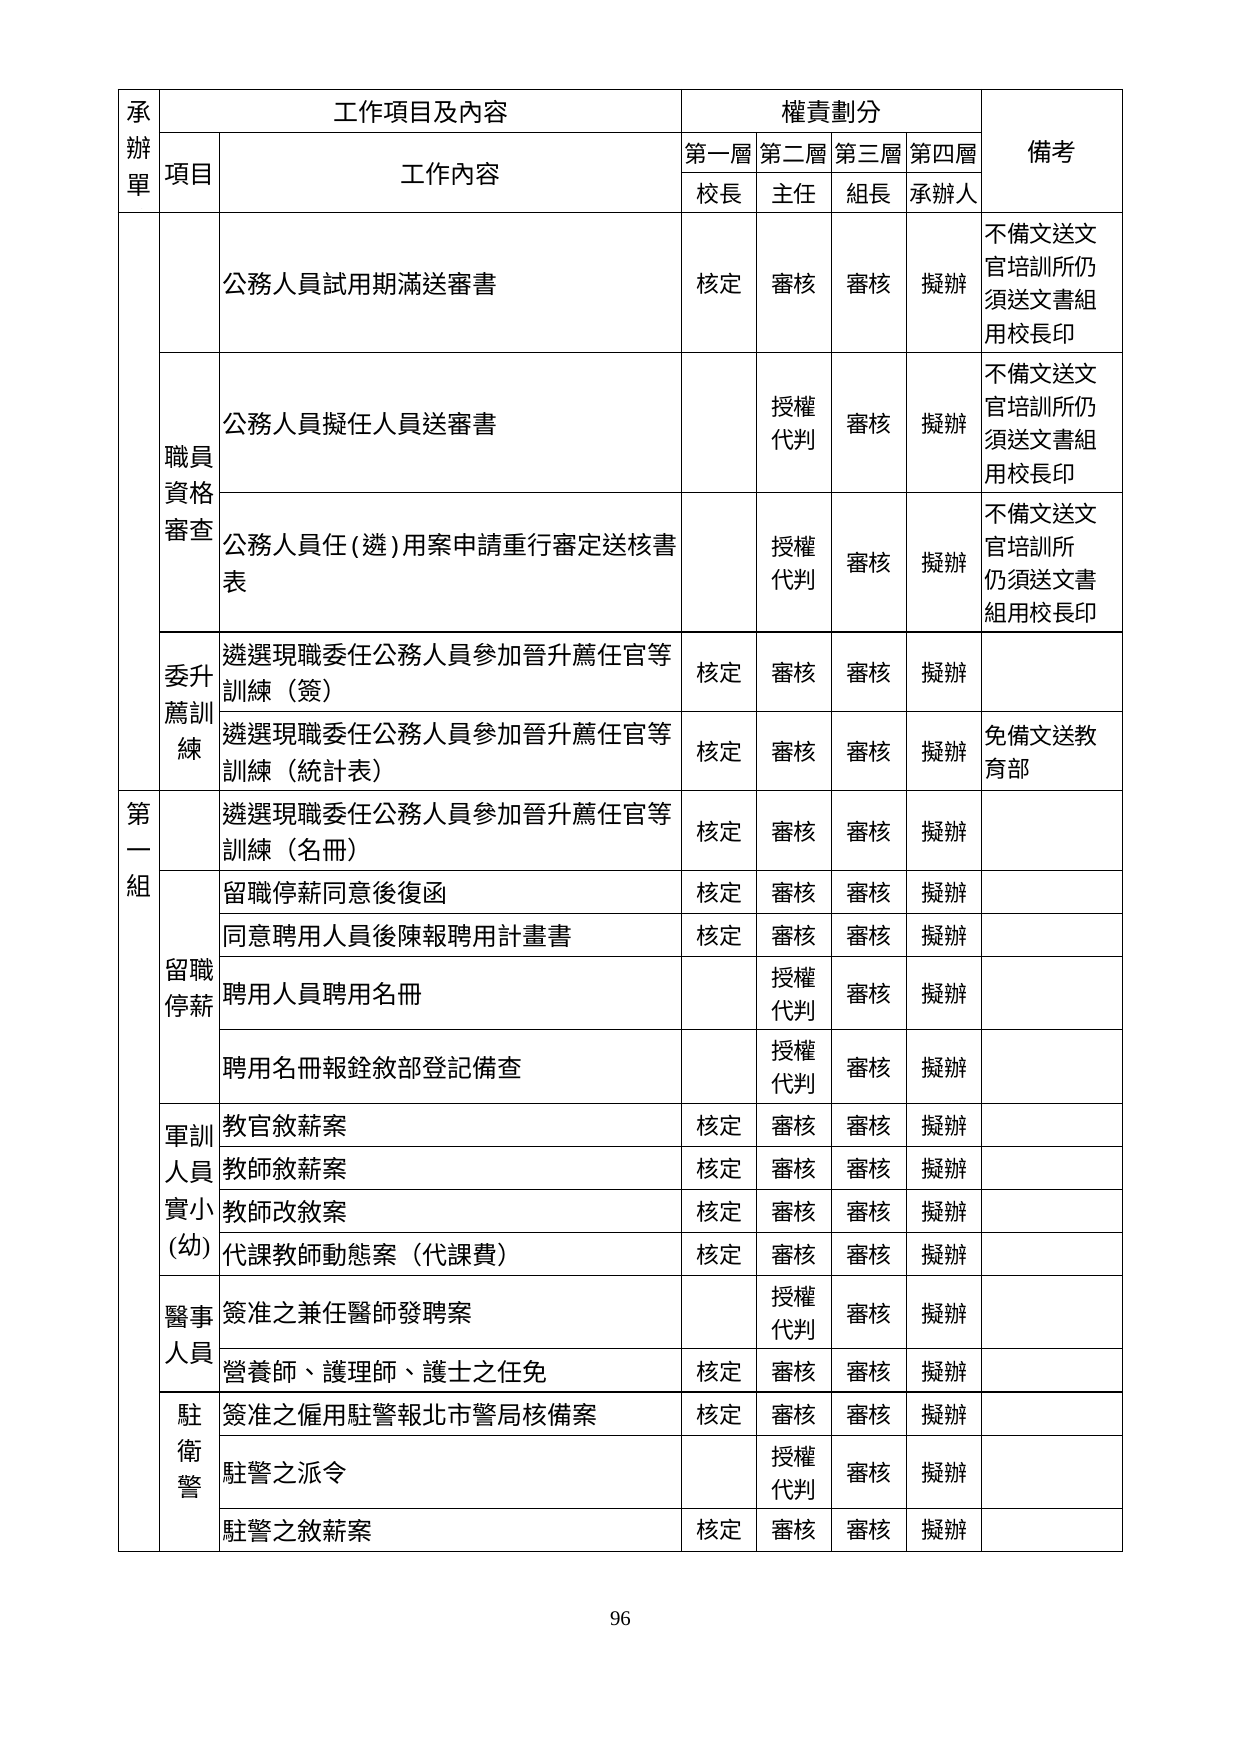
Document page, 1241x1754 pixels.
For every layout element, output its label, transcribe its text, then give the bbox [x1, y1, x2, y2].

table_cell 核定 [682, 1349, 756, 1391]
table_cell 擬辦 [907, 1276, 981, 1348]
table_cell 校長 [682, 173, 756, 212]
table_cell 擬辦 [907, 493, 981, 631]
table_cell 擬辦 [907, 1233, 981, 1275]
table_cell 教師敘薪案 [220, 1147, 681, 1189]
table_cell 擬辦 [907, 1030, 981, 1102]
table_cell [682, 493, 756, 631]
table_cell 擬辦 [907, 871, 981, 913]
table_cell 擬辦 [907, 791, 981, 869]
table_cell 核定 [682, 1393, 756, 1434]
table_cell 遴選現職委任公務人員參加晉升薦任官等訓練（統計表） [220, 712, 681, 790]
table_cell [682, 957, 756, 1029]
table_cell 項目 [160, 133, 219, 212]
table_cell [682, 1030, 756, 1102]
table_cell 授權 代判 [757, 957, 831, 1029]
table_cell 審核 [832, 791, 906, 869]
table_cell 組長 [832, 173, 906, 212]
table_cell 授權 代判 [757, 353, 831, 492]
table_cell 不備文送文官培訓所 仍須送文書組用校長印 [982, 493, 1122, 631]
table_cell 核定 [682, 1190, 756, 1232]
table_cell [982, 1436, 1122, 1508]
table_cell [982, 791, 1122, 869]
table_cell 核定 [682, 871, 756, 913]
table_cell 審核 [832, 914, 906, 956]
table_cell 委升薦訓練 [160, 633, 219, 790]
table_cell 免備文送教育部 [982, 712, 1122, 790]
table_cell 審核 [832, 1233, 906, 1275]
table_cell 擬辦 [907, 1147, 981, 1189]
table_cell [982, 1233, 1122, 1275]
table_cell 第一組 [119, 791, 159, 1551]
table_cell 審核 [832, 1436, 906, 1508]
table_cell 審核 [832, 871, 906, 913]
table_cell 授權 代判 [757, 1276, 831, 1348]
table_cell 審核 [832, 957, 906, 1029]
table_header 工作項目及內容 [160, 90, 681, 132]
table_cell 公務人員擬任人員送審書 [220, 353, 681, 492]
table_cell 留職 停薪 [160, 871, 219, 1102]
table_cell 遴選現職委任公務人員參加晉升薦任官等訓練（簽） [220, 633, 681, 711]
table_cell 公務人員試用期滿送審書 [220, 213, 681, 352]
table_cell 審核 [832, 712, 906, 790]
table_cell 軍訓人員實小(幼) [160, 1104, 219, 1275]
table_cell 不備文送文官培訓所仍須送文書組用校長印 [982, 213, 1122, 352]
table_cell 審核 [832, 213, 906, 352]
table_cell 擬辦 [907, 712, 981, 790]
table_cell 駐警之派令 [220, 1436, 681, 1508]
table_cell [982, 1147, 1122, 1189]
table_cell 審核 [757, 1104, 831, 1146]
table_cell 審核 [757, 1190, 831, 1232]
table_cell 第三層 [832, 133, 906, 172]
table_cell 審核 [757, 712, 831, 790]
table_cell [982, 1030, 1122, 1102]
table_cell 擬辦 [907, 213, 981, 352]
table_cell 審核 [757, 1509, 831, 1551]
table_cell 審核 [757, 871, 831, 913]
table_cell 核定 [682, 914, 756, 956]
table_cell [982, 1276, 1122, 1348]
table_cell 聘用名冊報銓敘部登記備查 [220, 1030, 681, 1102]
table_cell 職員資格審查 [160, 353, 219, 631]
table_cell 擬辦 [907, 1436, 981, 1508]
table_cell 不備文送文官培訓所仍須送文書組用校長印 [982, 353, 1122, 492]
table_cell 第一層 [682, 133, 756, 172]
table_cell [982, 1190, 1122, 1232]
table_header 備考 [982, 90, 1122, 212]
table_cell 審核 [832, 1509, 906, 1551]
table_cell 擬辦 [907, 1104, 981, 1146]
table_cell 教師改敘案 [220, 1190, 681, 1232]
table_cell [682, 353, 756, 492]
table_header 權責劃分 [682, 90, 981, 132]
table_cell 聘用人員聘用名冊 [220, 957, 681, 1029]
table_cell 審核 [832, 1276, 906, 1348]
table_cell [682, 1436, 756, 1508]
table_cell [982, 1104, 1122, 1146]
table_cell 審核 [757, 213, 831, 352]
table_cell 審核 [832, 1190, 906, 1232]
table_cell [160, 791, 219, 869]
table_cell 核定 [682, 712, 756, 790]
table_cell 核定 [682, 1509, 756, 1551]
table_cell 公務人員任(遴)用案申請重行審定送核書表 [220, 493, 681, 631]
table_cell 承辦人 [907, 173, 981, 212]
table_cell [982, 871, 1122, 913]
table_cell [982, 633, 1122, 711]
table_cell 留職停薪同意後復函 [220, 871, 681, 913]
table_cell 核定 [682, 633, 756, 711]
table_cell 審核 [757, 1349, 831, 1391]
table_cell 第四層 [907, 133, 981, 172]
table_cell 審核 [832, 633, 906, 711]
table_cell 駐 衛 警 [160, 1393, 219, 1551]
table_cell 核定 [682, 1233, 756, 1275]
table_cell 擬辦 [907, 1349, 981, 1391]
table_cell 簽准之兼任醫師發聘案 [220, 1276, 681, 1348]
table_cell 審核 [757, 1393, 831, 1434]
table_cell 審核 [832, 1349, 906, 1391]
table_cell 審核 [832, 493, 906, 631]
table_cell 醫事 人員 [160, 1276, 219, 1391]
table_cell 核定 [682, 791, 756, 869]
table_cell 審核 [832, 1104, 906, 1146]
table_cell 審核 [757, 1147, 831, 1189]
table_cell 審核 [757, 791, 831, 869]
table_cell 擬辦 [907, 1509, 981, 1551]
table_cell [982, 1349, 1122, 1391]
table_cell 簽准之僱用駐警報北市警局核備案 [220, 1393, 681, 1434]
table_cell 教官敘薪案 [220, 1104, 681, 1146]
table_cell 審核 [832, 1030, 906, 1102]
table_cell [982, 1509, 1122, 1551]
table_cell [682, 1276, 756, 1348]
table_cell 遴選現職委任公務人員參加晉升薦任官等訓練（名冊） [220, 791, 681, 869]
table_cell 擬辦 [907, 353, 981, 492]
table_cell 擬辦 [907, 914, 981, 956]
table_cell 授權 代判 [757, 1030, 831, 1102]
table_cell 審核 [832, 1393, 906, 1434]
table_cell 審核 [832, 353, 906, 492]
table_cell 駐警之敘薪案 [220, 1509, 681, 1551]
table_cell 授權 代判 [757, 1436, 831, 1508]
table_header 承辦單位 [119, 90, 159, 212]
table_cell 核定 [682, 1147, 756, 1189]
table_cell [982, 957, 1122, 1029]
table_cell [982, 1393, 1122, 1434]
table_cell 審核 [757, 1233, 831, 1275]
table_cell [982, 914, 1122, 956]
table_cell 核定 [682, 1104, 756, 1146]
table_cell 代課教師動態案（代課費） [220, 1233, 681, 1275]
table_cell 審核 [757, 914, 831, 956]
table_cell 主任 [757, 173, 831, 212]
table_cell [160, 213, 219, 352]
table_cell 擬辦 [907, 1393, 981, 1434]
table_cell 核定 [682, 213, 756, 352]
table_cell 同意聘用人員後陳報聘用計畫書 [220, 914, 681, 956]
table_cell 擬辦 [907, 957, 981, 1029]
table_cell 審核 [832, 1147, 906, 1189]
table_cell 擬辦 [907, 633, 981, 711]
table_cell 擬辦 [907, 1190, 981, 1232]
table_cell 授權 代判 [757, 493, 831, 631]
table_cell 營養師、護理師、護士之任免 [220, 1349, 681, 1391]
table_cell 第一組 [119, 213, 159, 790]
table_cell 審核 [757, 633, 831, 711]
table_cell 第二層 [757, 133, 831, 172]
table_cell 工作內容 [220, 133, 681, 212]
